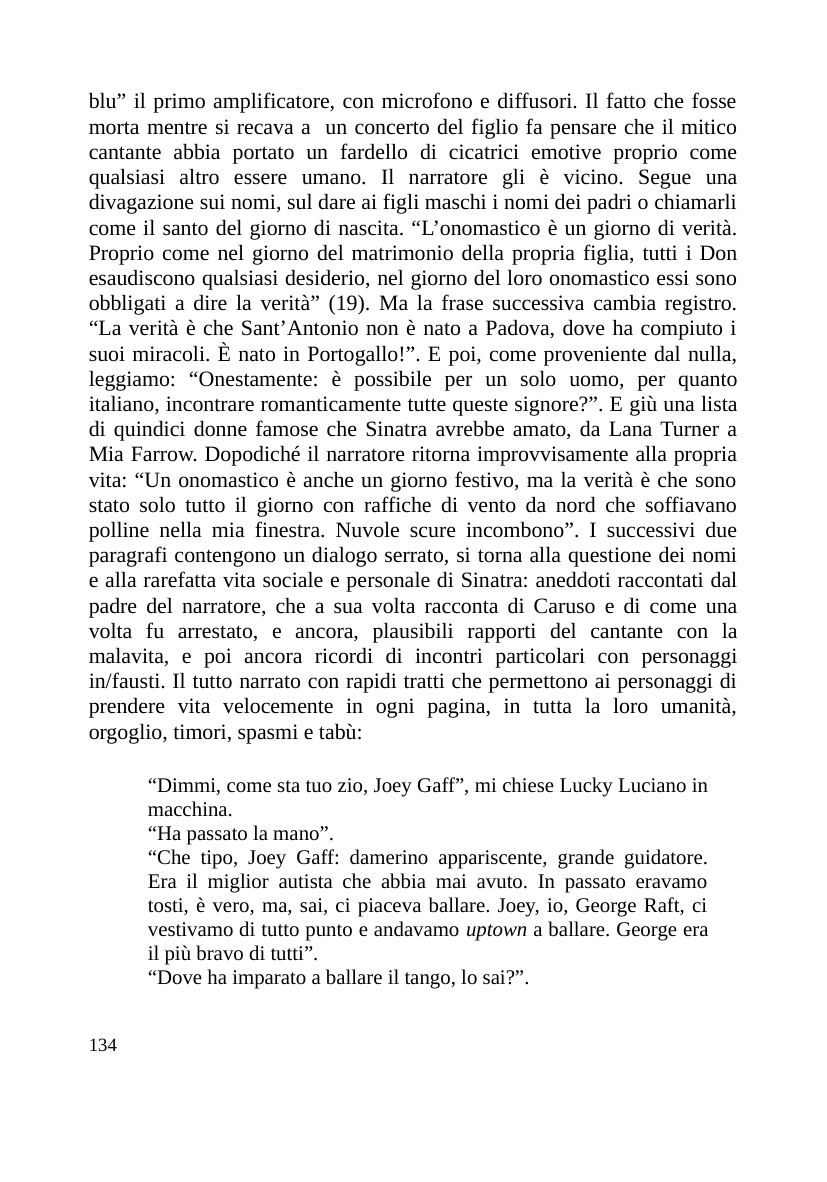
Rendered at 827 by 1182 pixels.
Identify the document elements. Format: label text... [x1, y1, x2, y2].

text “Che tipo, Joey Gaff: damerino appariscente, grande guidatore. Era il miglior autista che abbia mai avuto. In passato eravamo tosti, è vero, ma, sai, ci piaceva ballare. Joey, io, George Raft, ci vestivamo di tutto punto e andavamo uptown a ballare. George era il più bravo di tutti”. [148, 845, 709, 965]
text “Dove ha imparato a ballare il tango, lo sai?”. [148, 965, 709, 989]
text “Dimmi, come sta tuo zio, Joey Gaff”, mi chiese Lucky Luciano in macchina. [148, 773, 709, 821]
text “Ha passato la mano”. [148, 821, 709, 845]
text blu” il primo amplificatore, con microfono e diffusori. Il fatto che fosse morta mentre si recava a un concerto del figlio fa pensare che il mitico cantante abbia portato un fardello di cicatrici emotive proprio come qualsiasi altro essere umano. Il narratore gli è vicino. Segue una divagazione sui nomi, sul dare ai figli maschi i nomi dei padri o chiamarli come il santo del giorno di nascita. “L’onomastico è un giorno di verità. Proprio come nel giorno del matrimonio della propria figlia, tutti i Don esaudiscono qualsiasi desiderio, nel giorno del loro onomastico essi sono obbligati a dire la verità” (19). Ma la frase successiva cambia registro. “La verità è che Sant’Antonio non è nato a Padova, dove ha compiuto i suoi miracoli. È nato in Portogallo!”. E poi, come proveniente dal nulla, leggiamo: “Onestamente: è possibile per un solo uomo, per quanto italiano, incontrare romanticamente tutte queste signore?”. E giù una lista di quindici donne famose che Sinatra avrebbe amato, da Lana Turner a Mia Farrow. Dopodiché il narratore ritorna improvvisamente alla propria vita: “Un onomastico è anche un giorno festivo, ma la verità è che sono stato solo tutto il giorno con raffiche di vento da nord che soffiavano polline nella mia finestra. Nuvole scure incombono”. I successivi due paragrafi contengono un dialogo serrato, si torna alla questione dei nomi e alla rarefatta vita sociale e personale di Sinatra: aneddoti raccontati dal padre del narratore, che a sua volta racconta di Caruso e di come una volta fu arrestato, e ancora, plausibili rapporti del cantante con la malavita, e poi ancora ricordi di incontri particolari con personaggi in/fausti. Il tutto narrato con rapidi tratti che permettono ai personaggi di prendere vita velocemente in ogni pagina, in tutta la loro umanità, orgoglio, timori, spasmi e tabù: [88, 88, 738, 744]
